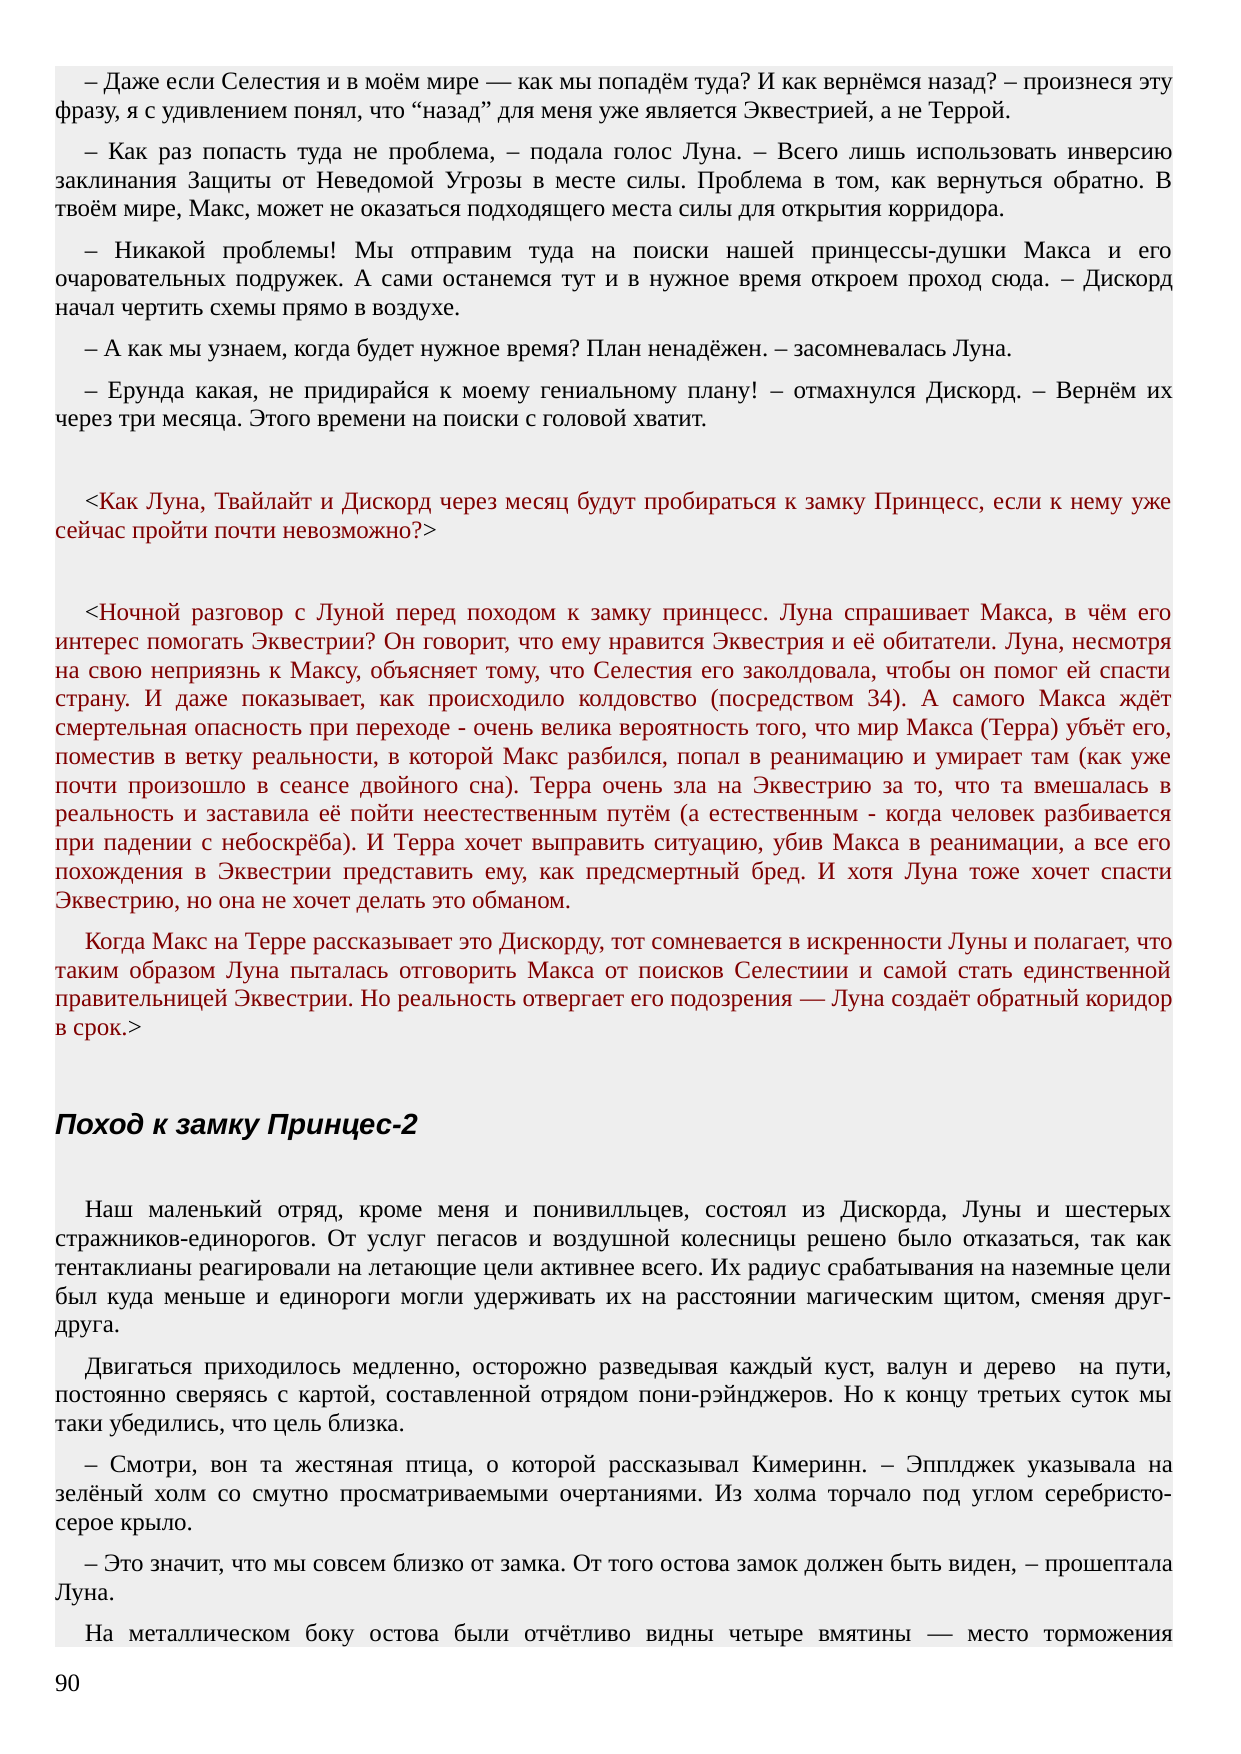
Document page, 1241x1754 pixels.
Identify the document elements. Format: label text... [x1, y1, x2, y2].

text Когда Макс на Терре рассказывает это Дискорду, тот сомневается в искренности Луны и полагает, что таким образом Луна пыталась отговорить Макса от поисков Селестиии и самой стать единственной правительницей Эквестрии. Но реальность отвергает его подозрения — Луна создаёт обратный коридор в срок.> [55, 926, 1173, 1041]
text – Как раз попасть туда не проблема, – подала голос Луна. – Всего лишь использовать инверсию заклинания Защиты от Неведомой Угрозы в месте силы. Проблема в том, как вернуться обратно. В твоём мире, Макс, может не оказаться подходящего места силы для открытия корридора. [55, 136, 1173, 222]
text – Смотри, вон та жестяная птица, о которой рассказывал Кимеринн. – Эпплджек указывала на зелёный холм со смутно просматриваемыми очертаниями. Из холма торчало под углом серебристо-серое крыло. [55, 1449, 1173, 1536]
text Двигаться приходилось медленно, осторожно разведывая каждый куст, валун и дерево на пути, постоянно сверяясь с картой, составленной отрядом пони-рэйнджеров. Но к концу третьих суток мы таки убедились, что цель близка. [55, 1351, 1173, 1437]
text – Ерунда какая, не придирайся к моему гениальному плану! – отмахнулся Дискорд. – Вернём их через три месяца. Этого времени на поиски с головой хватит. [55, 375, 1173, 432]
text Наш маленький отряд, кроме меня и понивилльцев, состоял из Дискорда, Луны и шестерых стражников-единорогов. От услуг пегасов и воздушной колесницы решено было отказаться, так как тентаклианы реагировали на летающие цели активнее всего. Их радиус срабатывания на наземные цели был куда меньше и единороги могли удерживать их на расстоянии магическим щитом, сменяя друг-друга. [55, 1194, 1173, 1338]
text – Даже если Селестия и в моём мире — как мы попадём туда? И как вернёмся назад? – произнеся эту фразу, я с удивлением понял, что “назад” для меня уже является Эквестрией, а не Террой. [55, 66, 1173, 123]
text <Ночной разговор с Луной перед походом к замку принцесс. Луна спрашивает Макса, в чём его интерес помогать Эквестрии? Он говорит, что ему нравится Эквестрия и её обитатели. Луна, несмотря на свою неприязнь к Максу, объясняет тому, что Селестия его заколдовала, чтобы он помог ей спасти страну. И даже показывает, как происходило колдовство (посредством 34). А самого Макса ждёт смертельная опасность при переходе - очень велика вероятность того, что мир Макса (Терра) убъёт его, поместив в ветку реальности, в которой Макс разбился, попал в реанимацию и умирает там (как уже почти произошло в сеансе двойного сна). Терра очень зла на Эквестрию за то, что та вмешалась в реальность и заставила её пойти неестественным путём (а естественным - когда человек разбивается при падении с небоскрёба). И Терра хочет выправить ситуацию, убив Макса в реанимации, а все его похождения в Эквестрии представить ему, как предсмертный бред. И хотя Луна тоже хочет спасти Эквестрию, но она не хочет делать это обманом. [55, 597, 1173, 913]
text – Это значит, что мы совсем близко от замка. От того остова замок должен быть виден, – прошептала Луна. [55, 1548, 1173, 1606]
text – Никакой проблемы! Мы отправим туда на поиски нашей принцессы-душки Макса и его очаровательных подружек. А сами останемся тут и в нужное время откроем проход сюда. – Дискорд начал чертить схемы прямо в воздухе. [55, 235, 1173, 321]
subtitle Поход к замку Принцес-2 [55, 1107, 1173, 1141]
text <Как Луна, Твайлайт и Дискорд через месяц будут пробираться к замку Принцесс, если к нему уже сейчас пройти почти невозможно?> [55, 486, 1173, 543]
text На металлическом боку остова были отчётливо видны четыре вмятины — место торможения [55, 1618, 1173, 1647]
text – А как мы узнаем, когда будет нужное время? План ненадёжен. – засомневалась Луна. [55, 333, 1173, 362]
